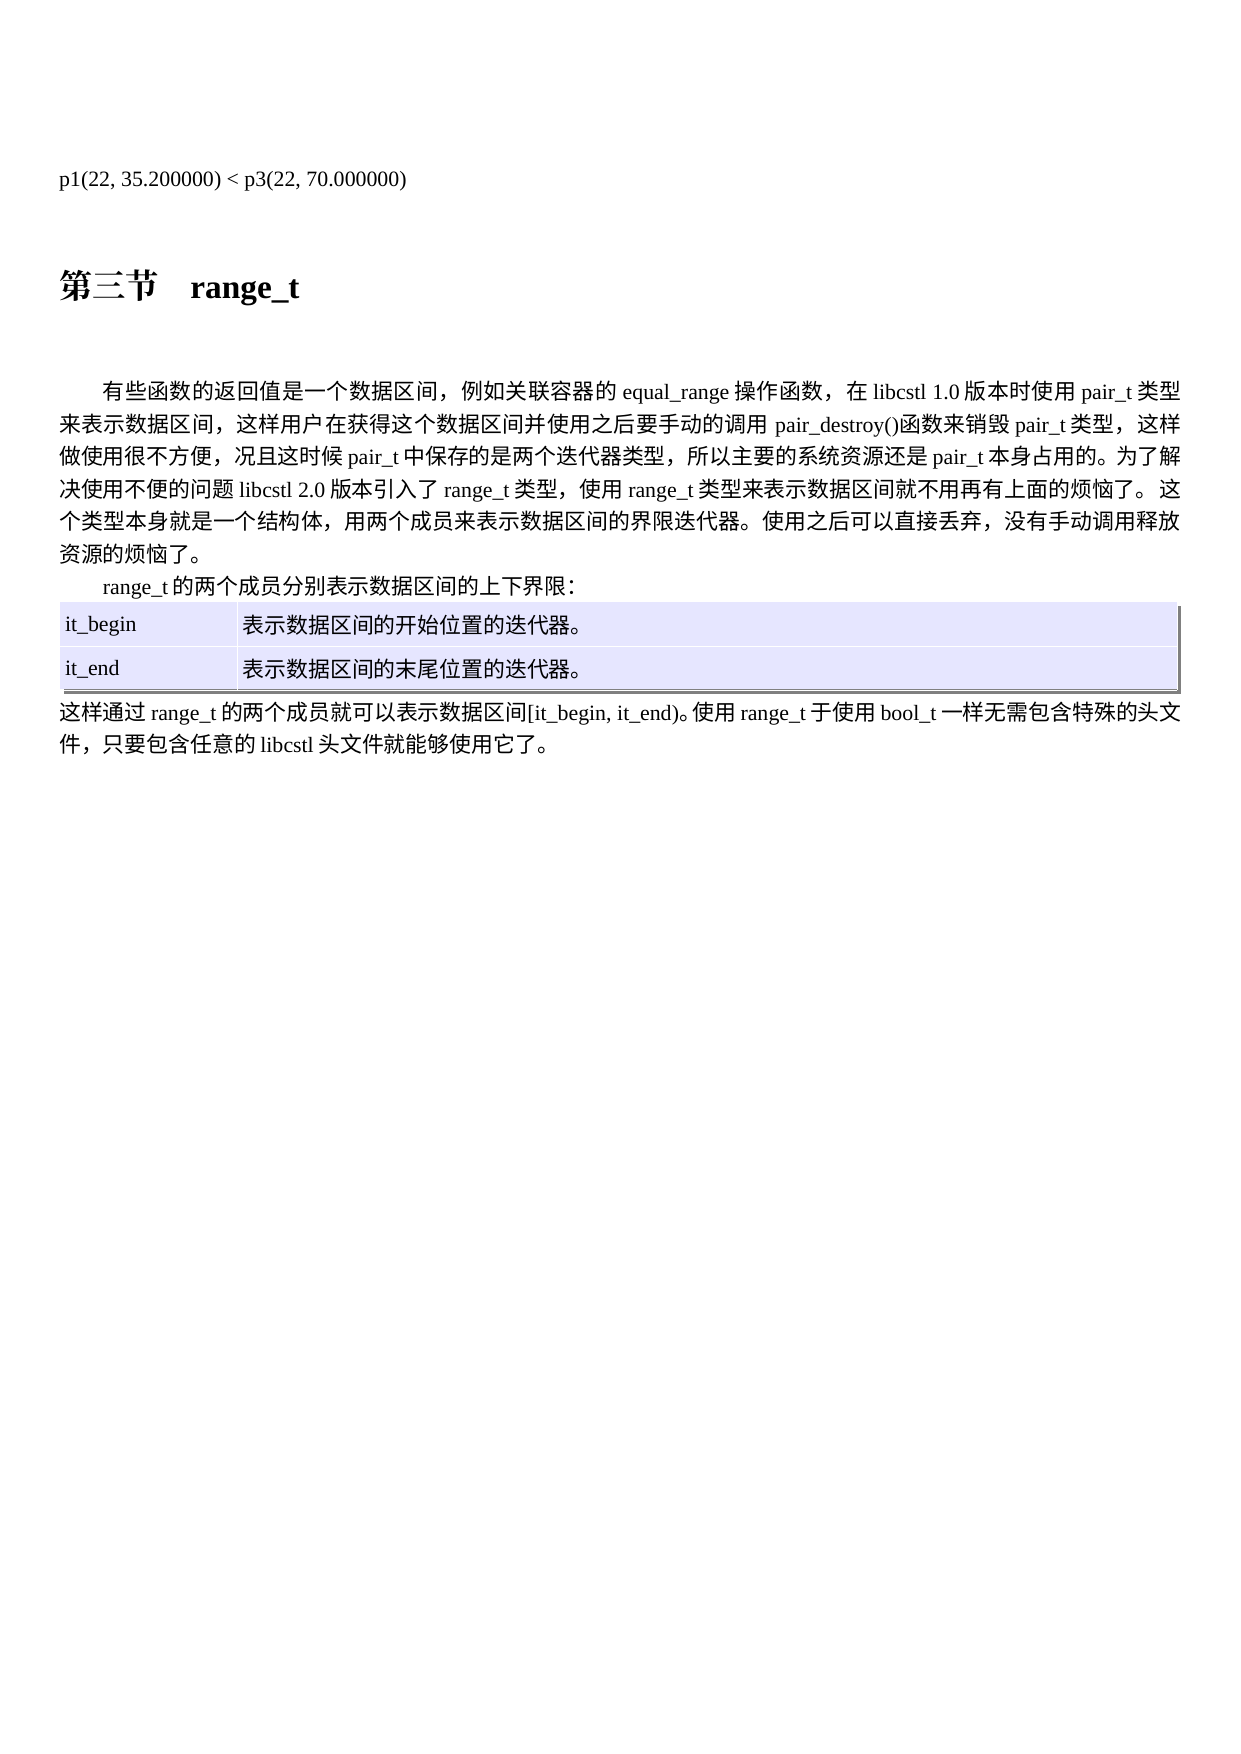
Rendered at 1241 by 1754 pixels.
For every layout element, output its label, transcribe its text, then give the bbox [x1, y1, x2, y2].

table_header it_begin [60, 602, 237, 646]
table_header 表示数据区间的开始位置的迭代器。 [238, 602, 1177, 646]
text 这样通过range_t的两个成员就可以表示数据区间[it_begin, it_end)。使用range_t于使用bool_t一样无需包含特殊的头文件，只要包含任意的libcstl头文件就能够使用它了。 [59, 694, 1181, 759]
text p1(22, 35.200000) < p3(22, 70.000000) [59, 162, 1181, 194]
text 有些函数的返回值是一个数据区间，例如关联容器的equal_range操作函数，在libcstl 1.0版本时使用pair_t类型来表示数据区间，这样用户在获得这个数据区间并使用之后要手动的调用pair_destroy()函数来销毁pair_t类型，这样做使用很不方便，况且这时候pair_t中保存的是两个迭代器类型，所以主要的系统资源还是pair_t本身占用的。为了解决使用不便的问题libcstl 2.0版本引入了range_t类型，使用range_t类型来表示数据区间就不用再有上面的烦恼了。这个类型本身就是一个结构体，用两个成员来表示数据区间的界限迭代器。使用之后可以直接丢弃，没有手动调用释放资源的烦恼了。 [59, 374, 1181, 569]
table_cell 表示数据区间的末尾位置的迭代器。 [238, 647, 1177, 689]
text range_t的两个成员分别表示数据区间的上下界限： [59, 569, 1181, 601]
table_cell it_end [60, 647, 237, 689]
subtitle range_t [59, 254, 1181, 319]
